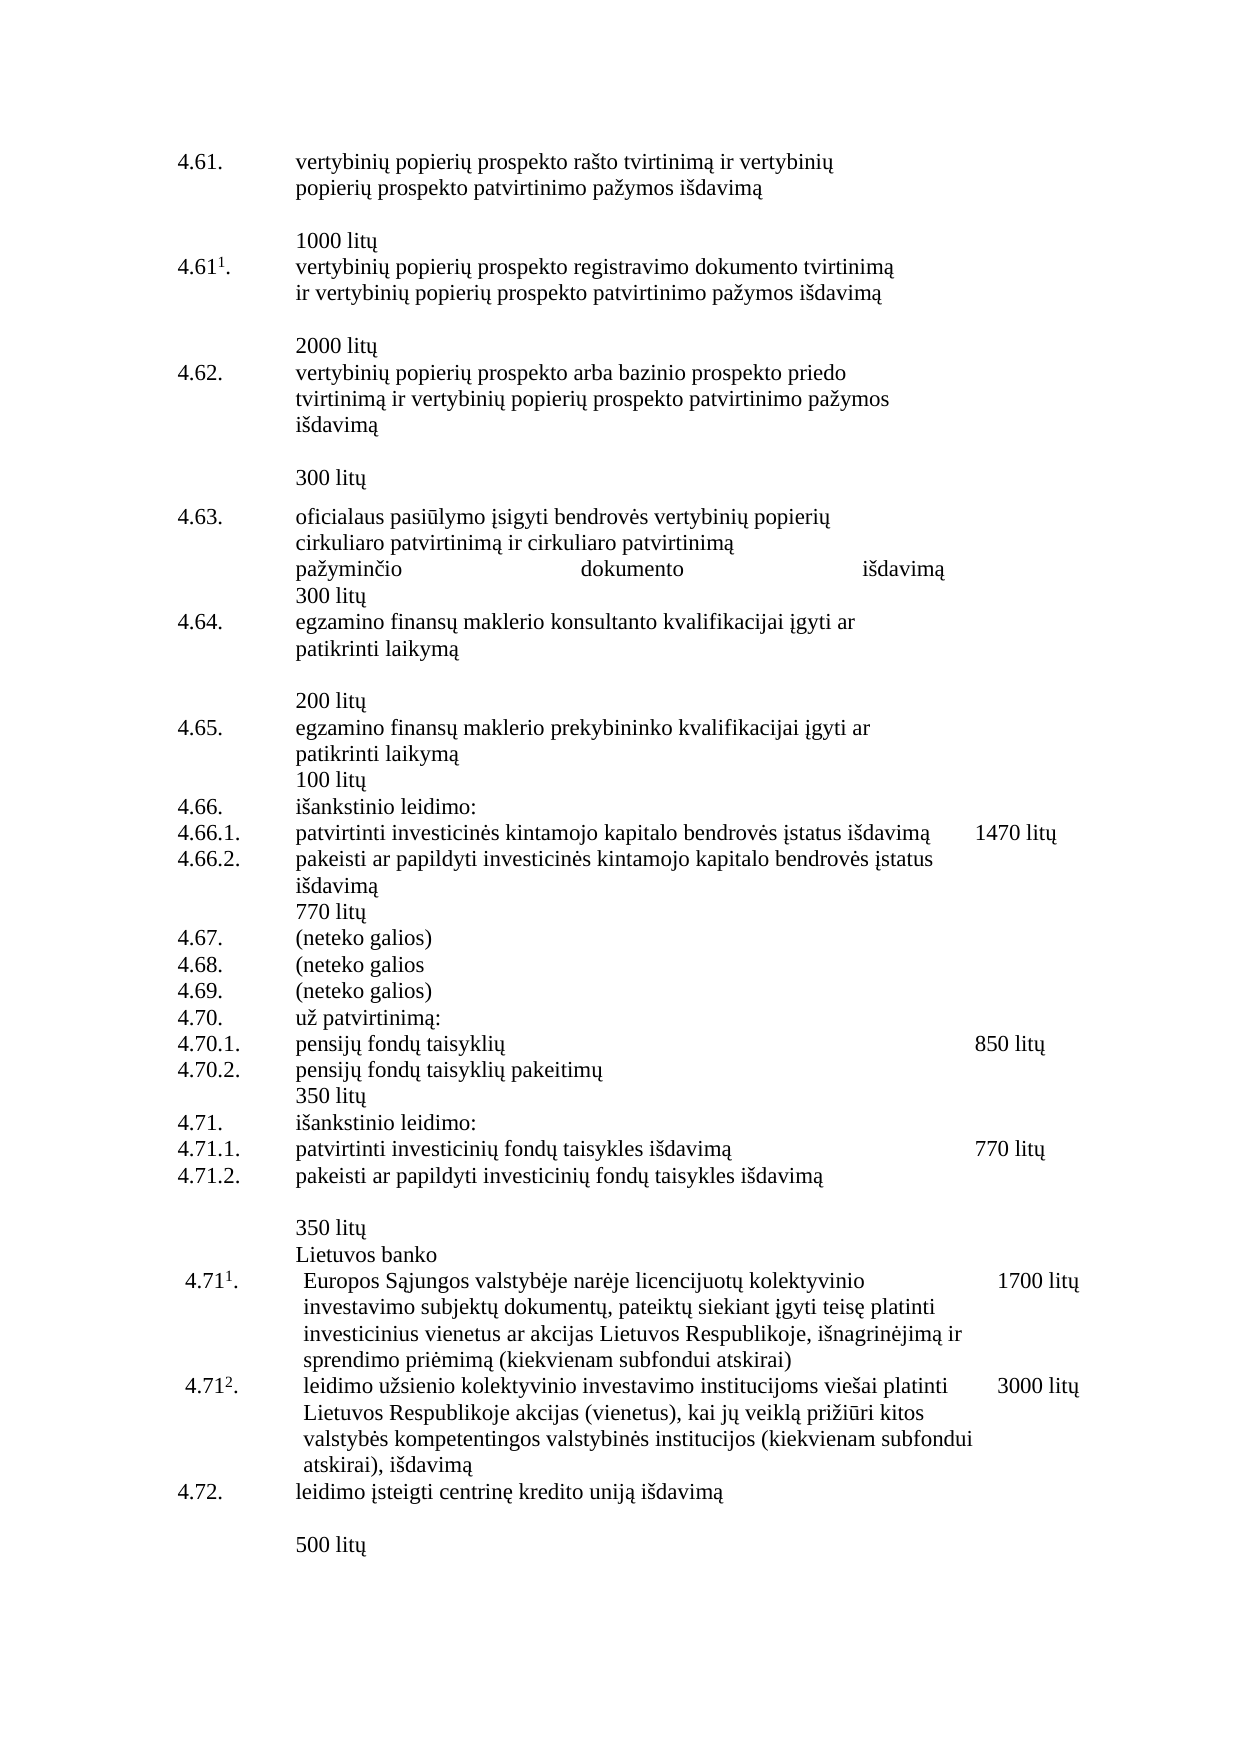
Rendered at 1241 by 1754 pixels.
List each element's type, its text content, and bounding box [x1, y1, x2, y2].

text 4.611. vertybinių popierių prospekto registravimo dokumento tvirtinimą [177, 253, 1122, 279]
text 4.71.2. pakeisti ar papildyti investicinių fondų taisykles išdavimą 350 litų [177, 1162, 945, 1241]
text 4.70.1. pensijų fondų taisyklių 850 litų [177, 1030, 1167, 1056]
text 4.65. egzamino finansų maklerio prekybininko kvalifikacijai įgyti ar [177, 714, 945, 740]
text Lietuvos banko [177, 1241, 945, 1267]
text 4.71. išankstinio leidimo: [177, 1109, 945, 1135]
text 4.62. vertybinių popierių prospekto arba bazinio prospekto priedo [177, 358, 1122, 385]
text tvirtinimą ir vertybinių popierių prospekto patvirtinimo pažymos [177, 385, 1122, 411]
table_cell 3000 litų [986, 1373, 1144, 1478]
text pažyminčio dokumento išdavimą 300 litų [177, 556, 945, 608]
text 4.71.1. patvirtinti investicinių fondų taisykles išdavimą 770 litų [177, 1135, 1181, 1162]
text popierių prospekto patvirtinimo pažymos išdavimą 1000 litų [177, 174, 945, 253]
table_cell leidimo užsienio kolektyvinio investavimo institucijoms viešai platinti Lietuvos Respublikoje akcijas (vienetus), kai jų veiklą prižiūri kitos valstybės kompetentingos valstybinės institucijos (kiekvienam subfondui atskirai), išdavimą [292, 1373, 986, 1478]
table_cell 4.712. [174, 1373, 292, 1478]
text 4.64. egzamino finansų maklerio konsultanto kvalifikacijai įgyti ar patikrinti laikymą 200 litų [177, 608, 945, 714]
table_header Europos Sąjungos valstybėje narėje licencijuotų kolektyvinio investavimo subjektų dokumentų, pateiktų siekiant įgyti teisę platinti investicinius vienetus ar akcijas Lietuvos Respublikoje, išnagrinėjimą ir sprendimo priėmimą (kiekvienam subfondui atskirai) [292, 1267, 986, 1372]
text 4.69. (neteko galios) [177, 977, 945, 1003]
text 4.70. už patvirtinimą: [177, 1003, 945, 1030]
text 4.61. vertybinių popierių prospekto rašto tvirtinimą ir vertybinių [177, 148, 1122, 174]
text išdavimą 300 litų [177, 411, 945, 490]
text 4.70.2. pensijų fondų taisyklių pakeitimų 350 litų [177, 1056, 945, 1109]
text 4.66. išankstinio leidimo: [177, 793, 945, 819]
text išdavimą 770 litų [177, 872, 945, 924]
text patikrinti laikymą 100 litų [177, 740, 945, 793]
table_header 4.711. [174, 1267, 292, 1372]
text 4.67. (neteko galios) [177, 924, 945, 951]
text 4.68. (neteko galios [177, 951, 945, 977]
text cirkuliaro patvirtinimą ir cirkuliaro patvirtinimą [177, 529, 1122, 556]
text 4.66.1. patvirtinti investicinės kintamojo kapitalo bendrovės įstatus išdavimą 1470 litų [177, 819, 1078, 845]
text ir vertybinių popierių prospekto patvirtinimo pažymos išdavimą 2000 litų [177, 279, 945, 358]
table_header 1700 litų [986, 1267, 1144, 1372]
text 4.72. leidimo įsteigti centrinę kredito uniją išdavimą 500 litų [177, 1478, 945, 1557]
text 4.66.2. pakeisti ar papildyti investicinės kintamojo kapitalo bendrovės įstatus [177, 845, 945, 872]
text 4.63. oficialaus pasiūlymo įsigyti bendrovės vertybinių popierių [177, 503, 1122, 529]
